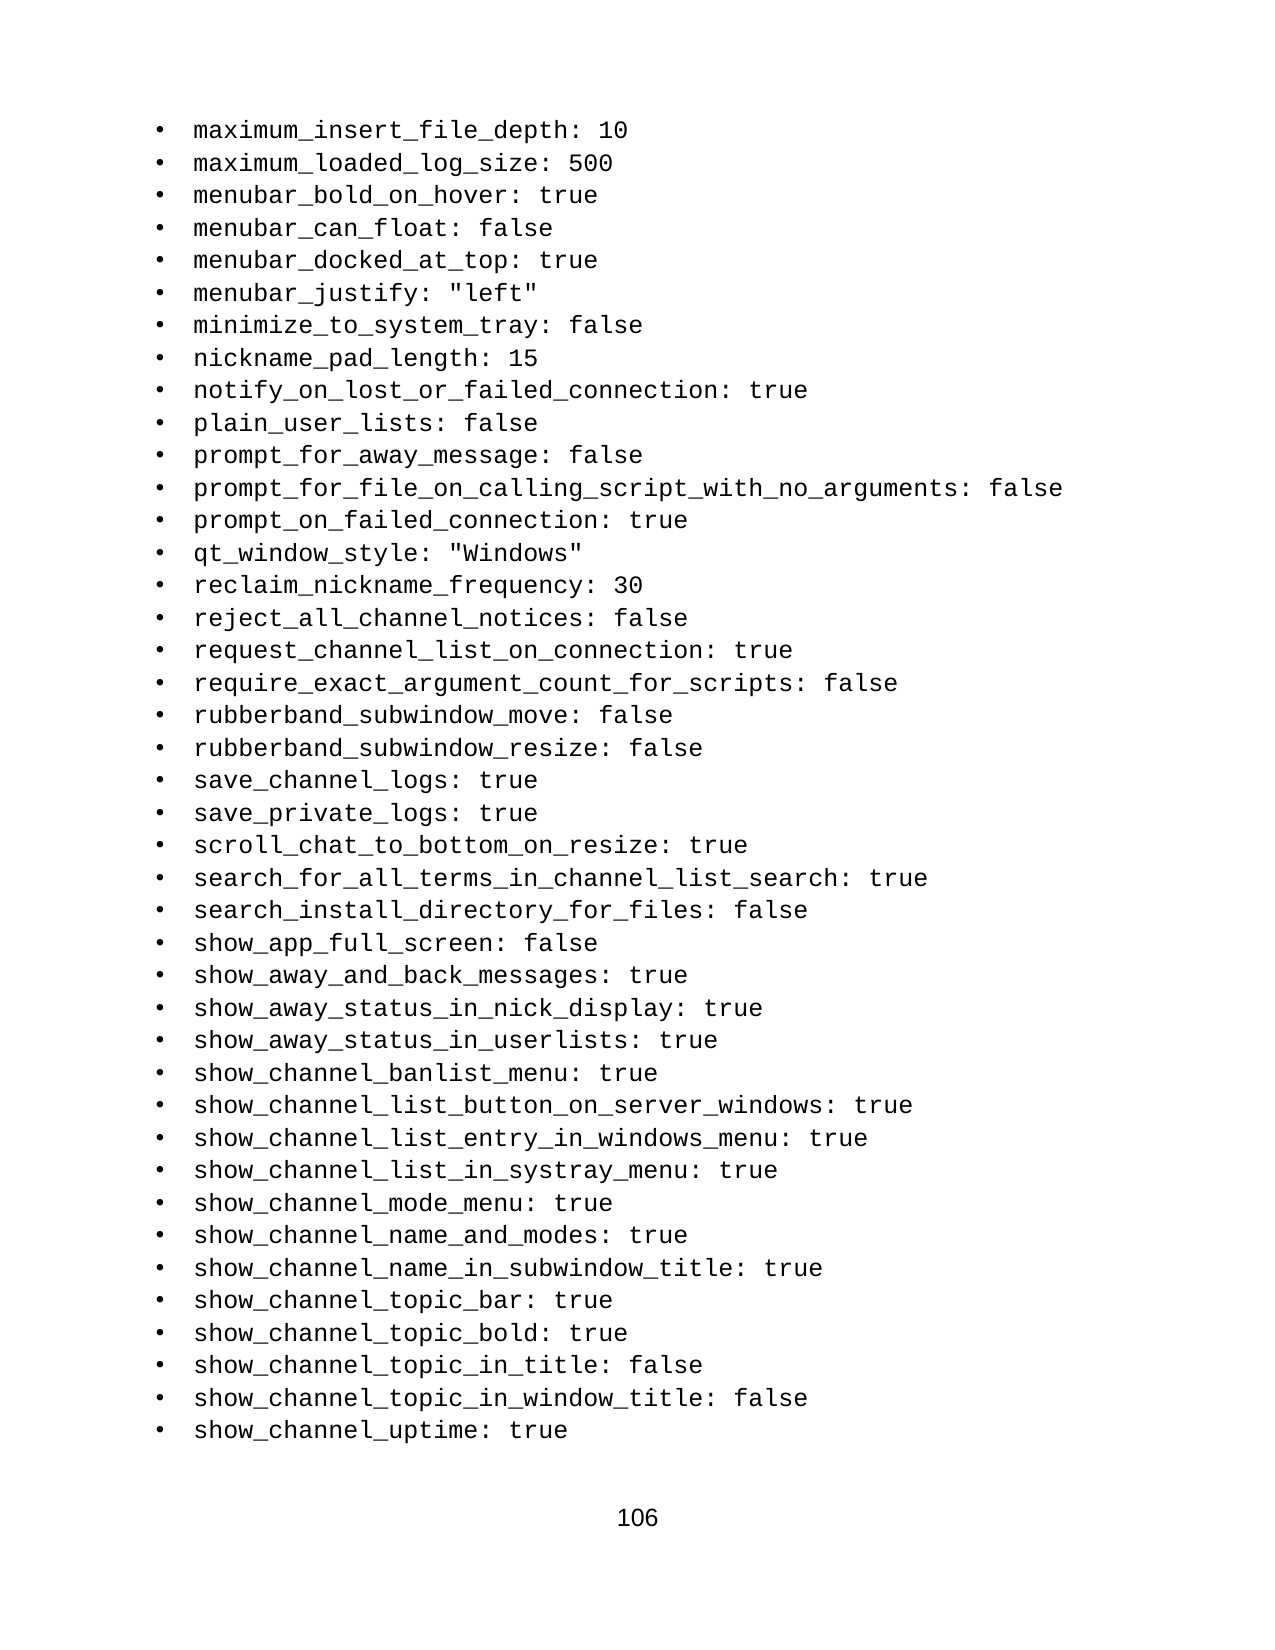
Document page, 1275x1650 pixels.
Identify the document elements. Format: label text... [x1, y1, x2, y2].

list show_channel_list_entry_in_windows_menu: true [156, 1126, 1157, 1154]
list show_app_full_screen: false [156, 931, 1157, 959]
list qt_window_style: "Windows" [156, 541, 1157, 569]
list show_channel_name_in_subwindow_title: true [156, 1256, 1157, 1284]
list show_channel_list_in_systray_menu: true [156, 1158, 1157, 1186]
list search_install_directory_for_files: false [156, 898, 1157, 926]
list show_channel_topic_bar: true [156, 1288, 1157, 1316]
list notify_on_lost_or_failed_connection: true [156, 378, 1157, 406]
list show_channel_mode_menu: true [156, 1191, 1157, 1219]
list show_channel_banlist_menu: true [156, 1061, 1157, 1089]
list show_away_status_in_nick_display: true [156, 996, 1157, 1024]
list menubar_can_float: false [156, 216, 1157, 244]
list show_channel_name_and_modes: true [156, 1223, 1157, 1251]
list menubar_bold_on_hover: true [156, 183, 1157, 211]
list prompt_for_away_message: false [156, 443, 1157, 471]
list maximum_loaded_log_size: 500 [156, 151, 1157, 179]
list plain_user_lists: false [156, 411, 1157, 439]
list show_away_status_in_userlists: true [156, 1028, 1157, 1056]
list search_for_all_terms_in_channel_list_search: true [156, 866, 1157, 894]
list show_channel_topic_bold: true [156, 1321, 1157, 1349]
list menubar_docked_at_top: true [156, 248, 1157, 276]
list reject_all_channel_notices: false [156, 606, 1157, 634]
list rubberband_subwindow_resize: false [156, 736, 1157, 764]
list show_channel_uptime: true [156, 1418, 1157, 1446]
list rubberband_subwindow_move: false [156, 703, 1157, 731]
list save_channel_logs: true [156, 768, 1157, 796]
list show_away_and_back_messages: true [156, 963, 1157, 991]
list scroll_chat_to_bottom_on_resize: true [156, 833, 1157, 861]
list save_private_logs: true [156, 801, 1157, 829]
list reclaim_nickname_frequency: 30 [156, 573, 1157, 601]
list require_exact_argument_count_for_scripts: false [156, 671, 1157, 699]
list show_channel_list_button_on_server_windows: true [156, 1093, 1157, 1121]
list show_channel_topic_in_window_title: false [156, 1386, 1157, 1414]
list request_channel_list_on_connection: true [156, 638, 1157, 666]
list maximum_insert_file_depth: 10 [156, 118, 1157, 146]
list prompt_for_file_on_calling_script_with_no_arguments: false [156, 476, 1157, 504]
list show_channel_topic_in_title: false [156, 1353, 1157, 1381]
list nickname_pad_length: 15 [156, 346, 1157, 374]
list prompt_on_failed_connection: true [156, 508, 1157, 536]
list minimize_to_system_tray: false [156, 313, 1157, 341]
list menubar_justify: "left" [156, 281, 1157, 309]
